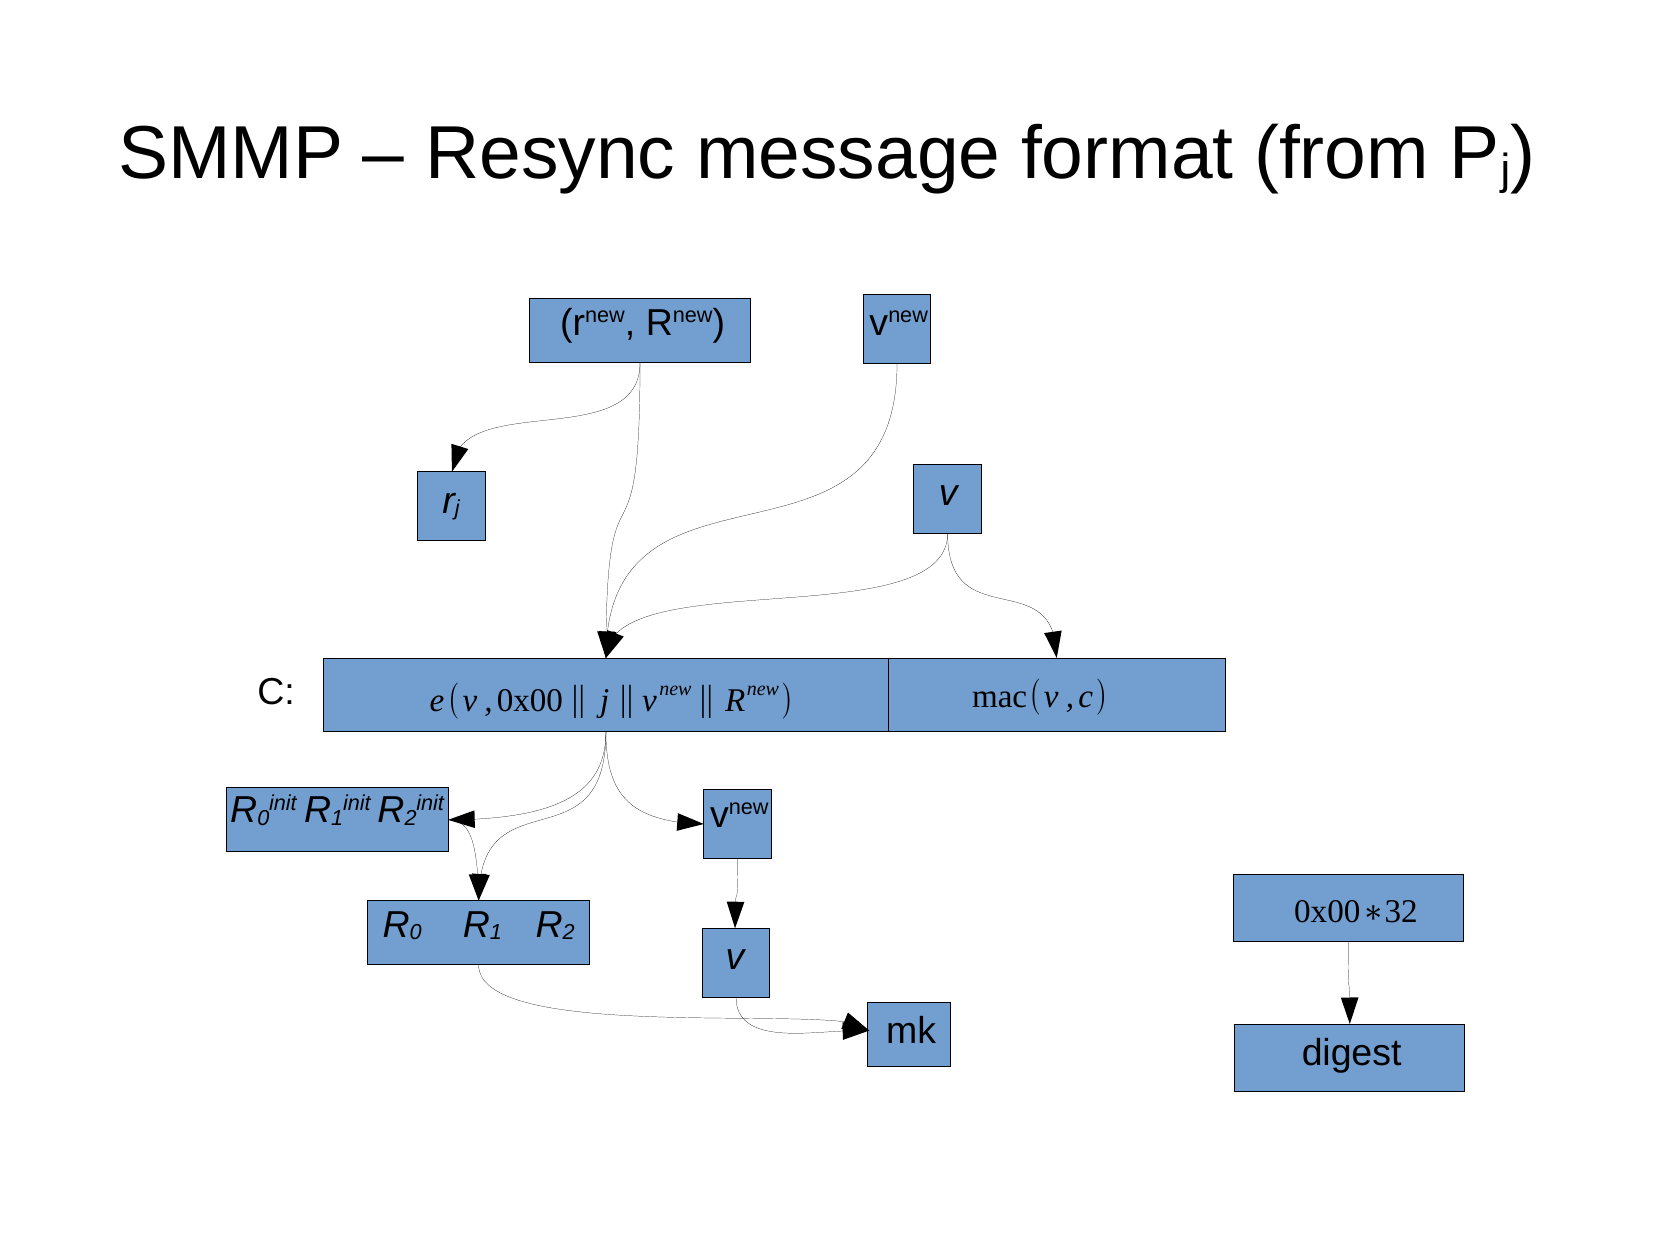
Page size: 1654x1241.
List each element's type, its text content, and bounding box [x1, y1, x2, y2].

text_box rj [427, 471, 496, 541]
text_box (rnew, Rnew) [545, 293, 741, 352]
text_box vnew [854, 294, 943, 353]
text_box v [924, 464, 973, 522]
text_box [867, 1002, 951, 1067]
text_box [1233, 874, 1464, 942]
text_box [913, 464, 982, 534]
text_box [437, 900, 448, 965]
text_box [1234, 1024, 1465, 1092]
text_box digest [1287, 1024, 1417, 1081]
text_box R0 [367, 895, 437, 965]
text_box [702, 928, 770, 998]
text_box [863, 353, 931, 364]
text_box R2init [362, 781, 459, 852]
text_box vnew [695, 785, 784, 844]
title SMMP – Resync message format (from Pj) [82, 49, 1571, 257]
text_box mk [871, 1002, 951, 1059]
chart [1287, 892, 1424, 930]
text_box C: [242, 662, 310, 720]
chart [964, 678, 1113, 718]
text_box [323, 658, 1226, 732]
text_box R1init [289, 781, 362, 852]
text_box R2 [520, 895, 590, 965]
text_box R0init [215, 781, 289, 852]
text_box [529, 298, 751, 363]
chart [423, 676, 799, 722]
text_box [703, 844, 772, 859]
text_box R1 [448, 895, 517, 965]
text_box v [710, 928, 760, 986]
text_box [417, 471, 427, 541]
